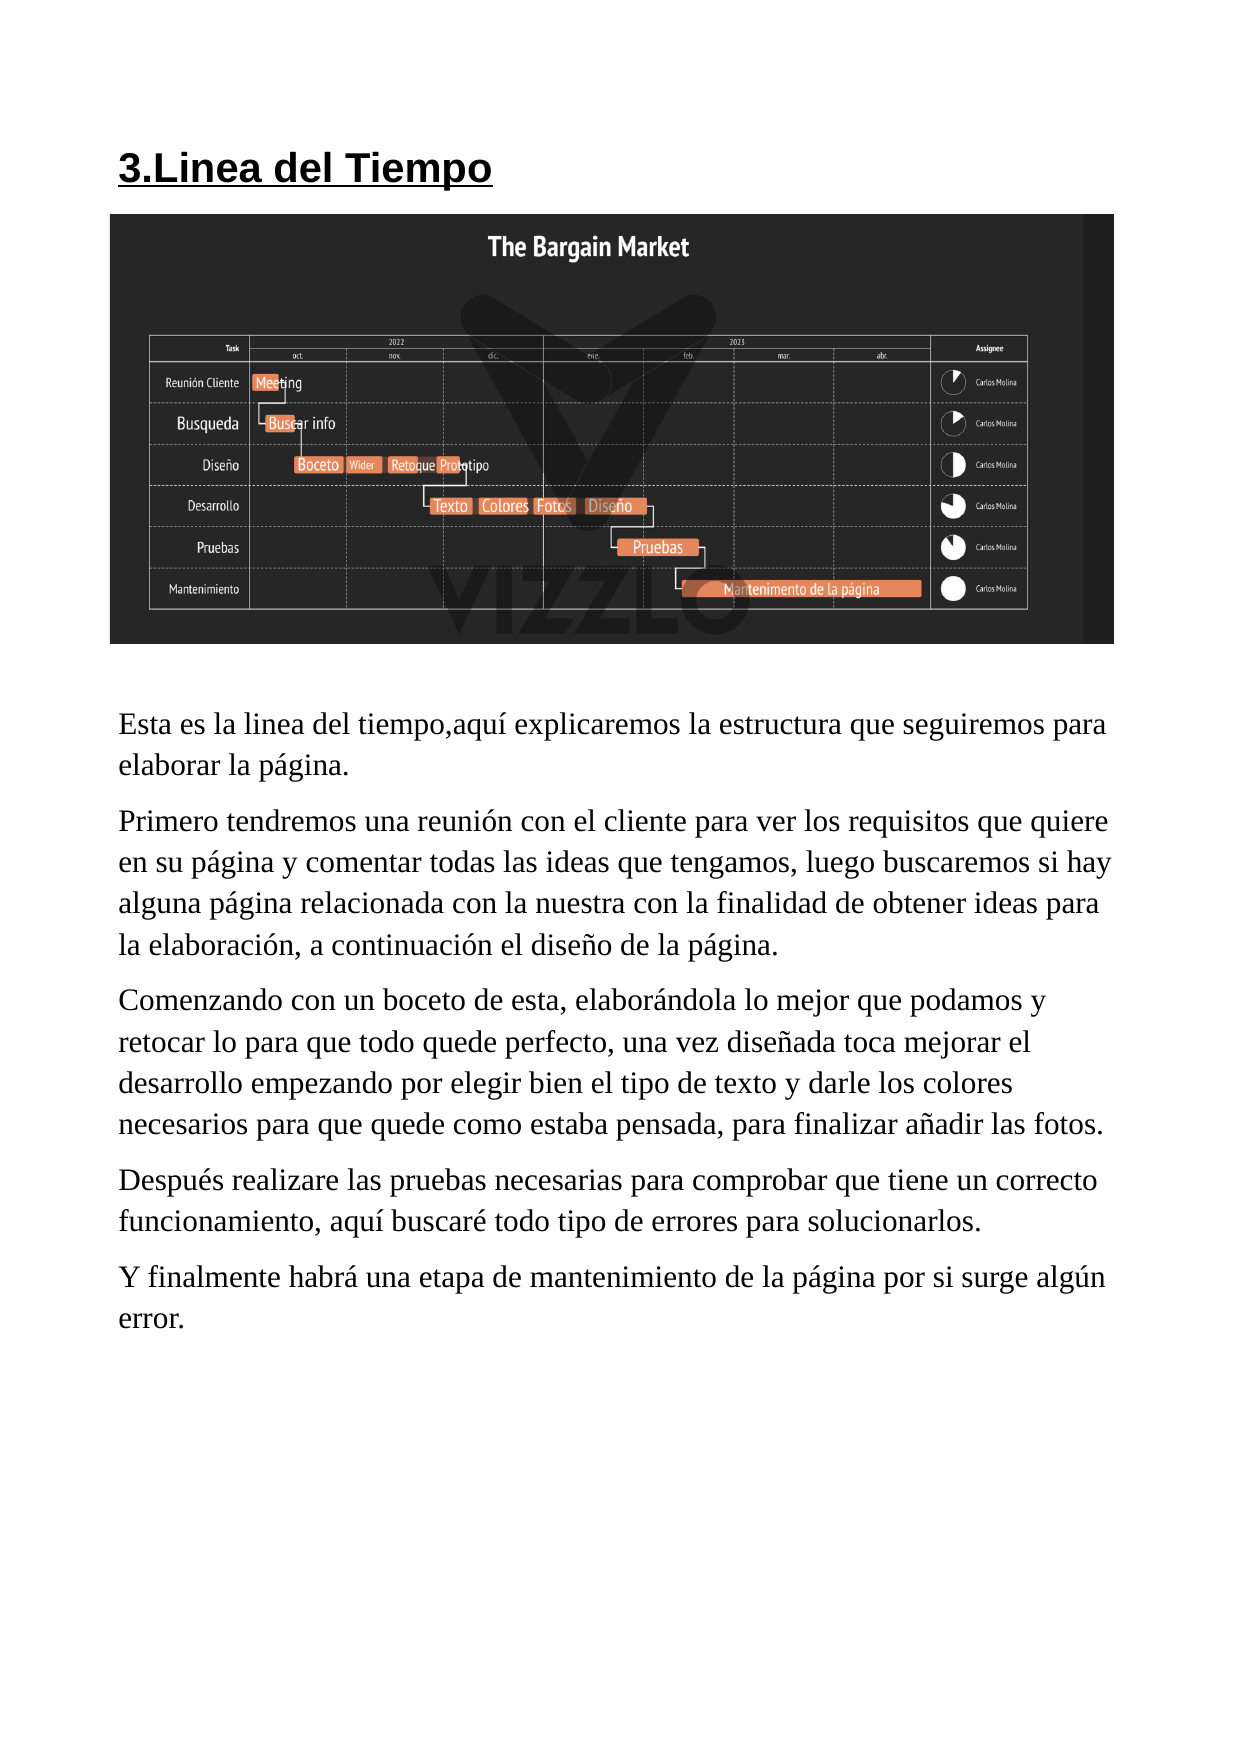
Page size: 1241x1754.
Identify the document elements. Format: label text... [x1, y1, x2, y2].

text Comenzando con un boceto de esta, elaborándola lo mejor que podamos y retocar lo para que todo quede perfecto, una vez diseñada toca mejorar el desarrollo empezando por elegir bien el tipo de texto y darle los colores necesarios para que quede como estaba pensada, para finalizar añadir las fotos. [118, 982, 1122, 1141]
text Después realizare las pruebas necesarias para comprobar que tiene un correcto funcionamiento, aquí buscaré todo tipo de errores para solucionarlos. [118, 1161, 1122, 1238]
text Y finalmente habrá una etapa de mantenimiento de la página por si surge algún error. [118, 1258, 1122, 1336]
picture [109, 214, 1114, 644]
text Esta es la linea del tiempo,aquí explicaremos la estructura que seguiremos para elaborar la página. [118, 705, 1122, 782]
text Primero tendremos una reunión con el cliente para ver los requisitos que quiere en su página y comentar todas las ideas que tengamos, luego buscaremos si hay alguna página relacionada con la nuestra con la finalidad de obtener ideas para la elaboración, a continuación el diseño de la página. [118, 802, 1122, 962]
subtitle 3.Linea del Tiempo [118, 143, 1122, 191]
